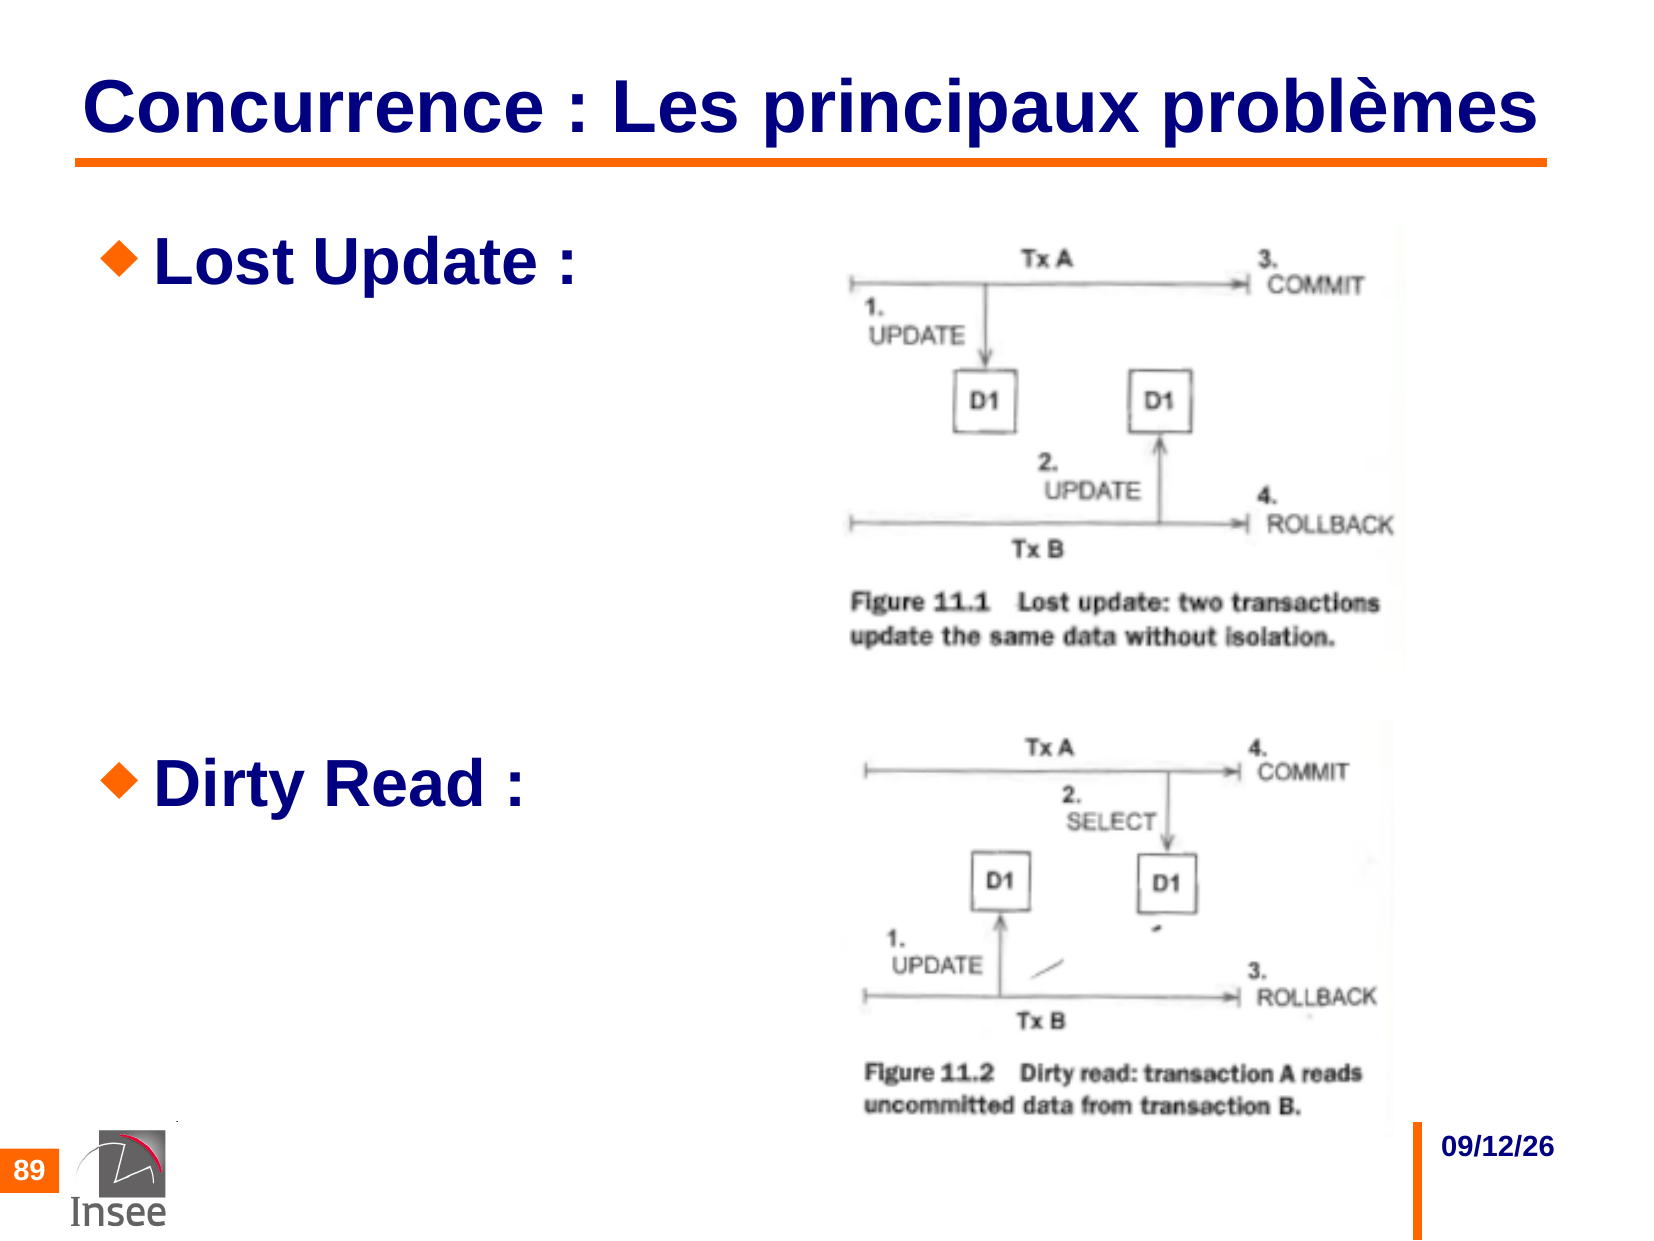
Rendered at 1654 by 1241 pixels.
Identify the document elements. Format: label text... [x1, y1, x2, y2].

title Concurrence : Les principaux problèmes [82, 49, 1619, 163]
picture [838, 720, 1394, 1138]
picture [62, 1121, 178, 1241]
list Lost Update : Dirty Read : [82, 224, 1571, 1063]
picture [826, 223, 1406, 676]
